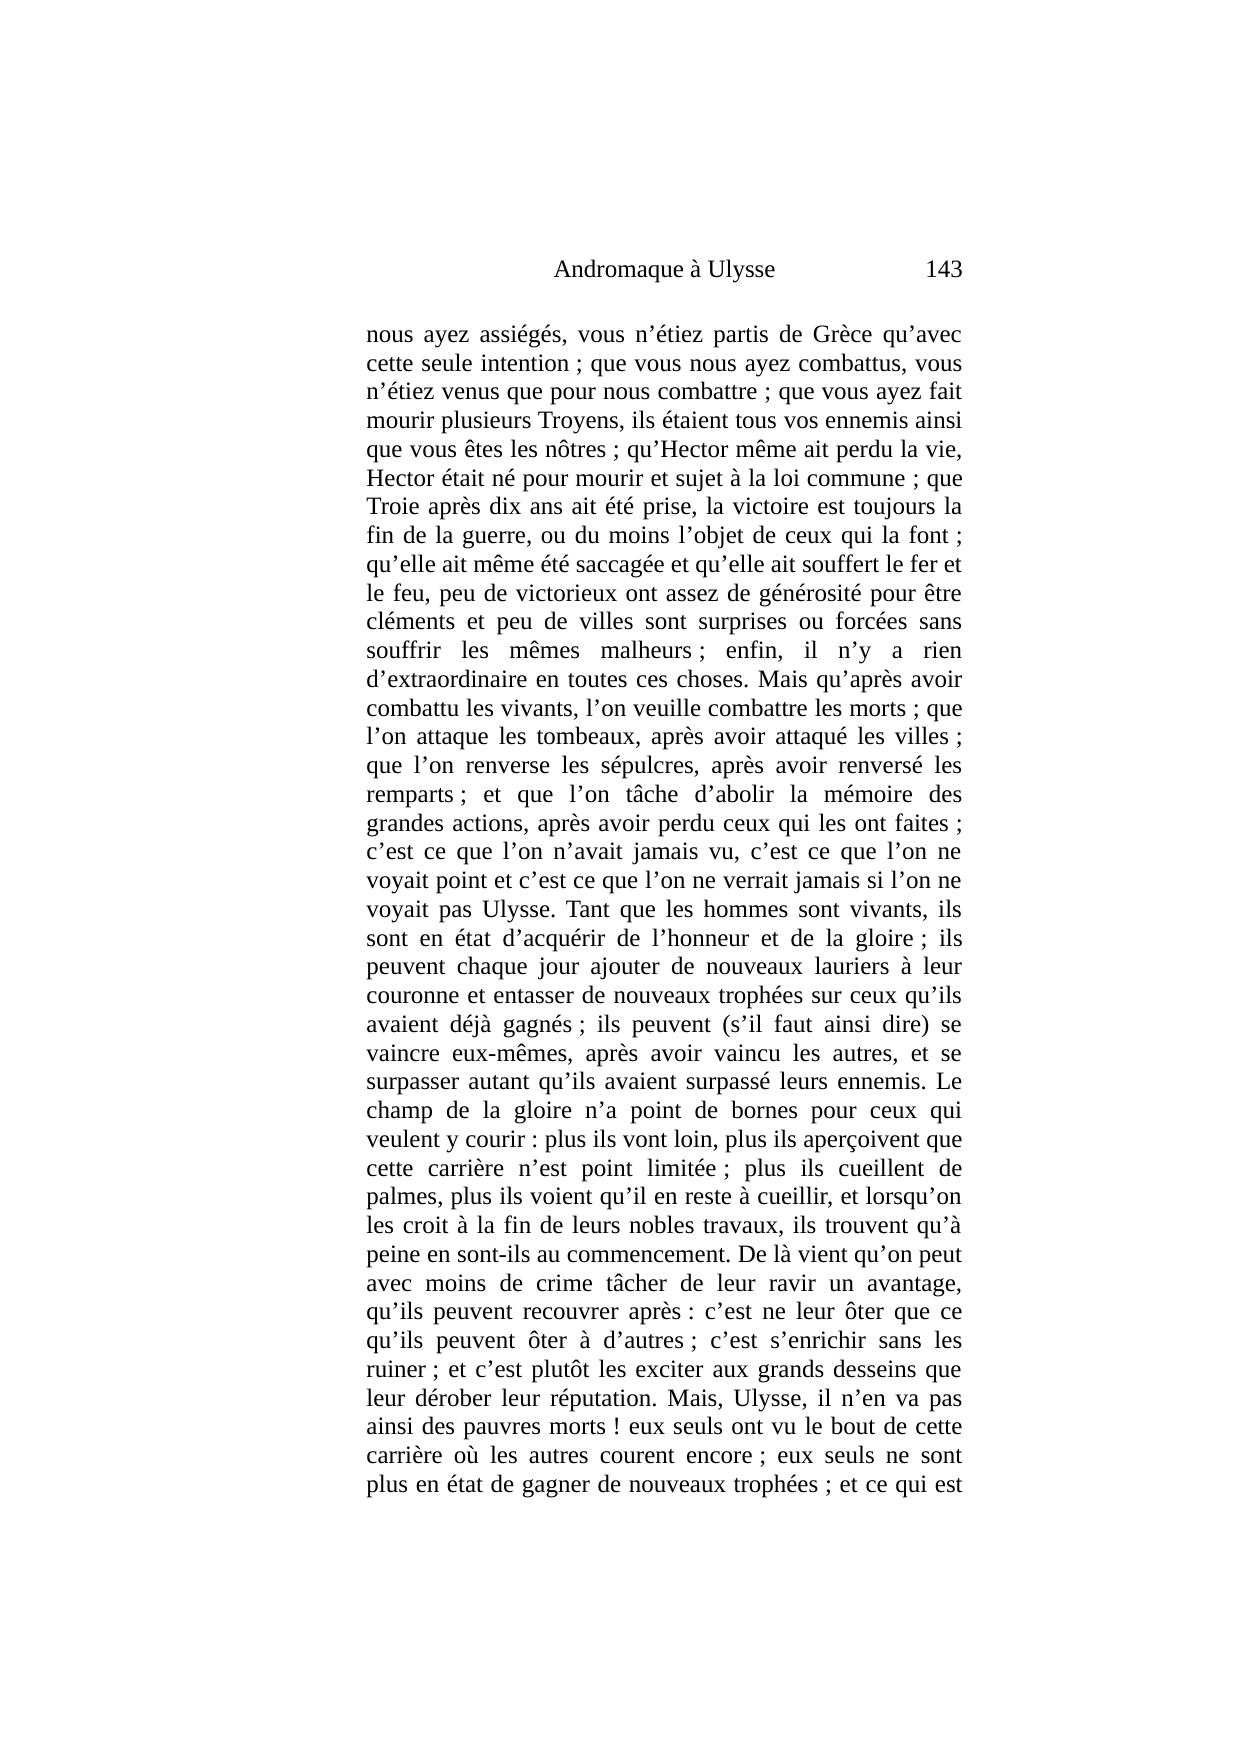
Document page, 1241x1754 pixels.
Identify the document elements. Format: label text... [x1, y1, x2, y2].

text nous ayez assiégés, vous n’étiez partis de Grèce qu’avec cette seule intention ; que vous nous ayez combattus, vous n’étiez venus que pour nous combattre ; que vous ayez fait mourir plusieurs Troyens, ils étaient tous vos ennemis ainsi que vous êtes les nôtres ; qu’Hector même ait perdu la vie, Hector était né pour mourir et sujet à la loi commune ; que Troie après dix ans ait été prise, la victoire est toujours la fin de la guerre, ou du moins l’objet de ceux qui la font ; qu’elle ait même été saccagée et qu’elle ait souffert le fer et le feu, peu de victorieux ont assez de générosité pour être cléments et peu de villes sont surprises ou forcées sans souffrir les mêmes malheurs ; enfin, il n’y a rien d’extraordinaire en toutes ces choses. Mais qu’après avoir combattu les vivants, l’on veuille combattre les morts ; que l’on attaque les tombeaux, après avoir attaqué les villes ; que l’on renverse les sépulcres, après avoir renversé les remparts ; et que l’on tâche d’abolir la mémoire des grandes actions, après avoir perdu ceux qui les ont faites ; c’est ce que l’on n’avait jamais vu, c’est ce que l’on ne voyait point et c’est ce que l’on ne verrait jamais si l’on ne voyait pas Ulysse. Tant que les hommes sont vivants, ils sont en état d’acquérir de l’honneur et de la gloire ; ils peuvent chaque jour ajouter de nouveaux lauriers à leur couronne et entasser de nouveaux trophées sur ceux qu’ils avaient déjà gagnés ; ils peuvent (s’il faut ainsi dire) se vaincre eux-mêmes, après avoir vaincu les autres, et se surpasser autant qu’ils avaient surpassé leurs ennemis. Le champ de la gloire n’a point de bornes pour ceux qui veulent y courir : plus ils vont loin, plus ils aperçoivent que cette carrière n’est point limitée ; plus ils cueillent de palmes, plus ils voient qu’il en reste à cueillir, et lorsqu’on les croit à la fin de leurs nobles travaux, ils trouvent qu’à peine en sont-ils au commencement. De là vient qu’on peut avec moins de crime tâcher de leur ravir un avantage, qu’ils peuvent recouvrer après : c’est ne leur ôter que ce qu’ils peuvent ôter à d’autres ; c’est s’enrichir sans les ruiner ; et c’est plutôt les exciter aux grands desseins que leur dérober leur réputation. Mais, Ulysse, il n’en va pas ainsi des pauvres morts ! eux seuls ont vu le bout de cette carrière où les autres courent encore ; eux seuls ne sont plus en état de gagner de nouveaux trophées ; et ce qui est [366, 319, 963, 1498]
